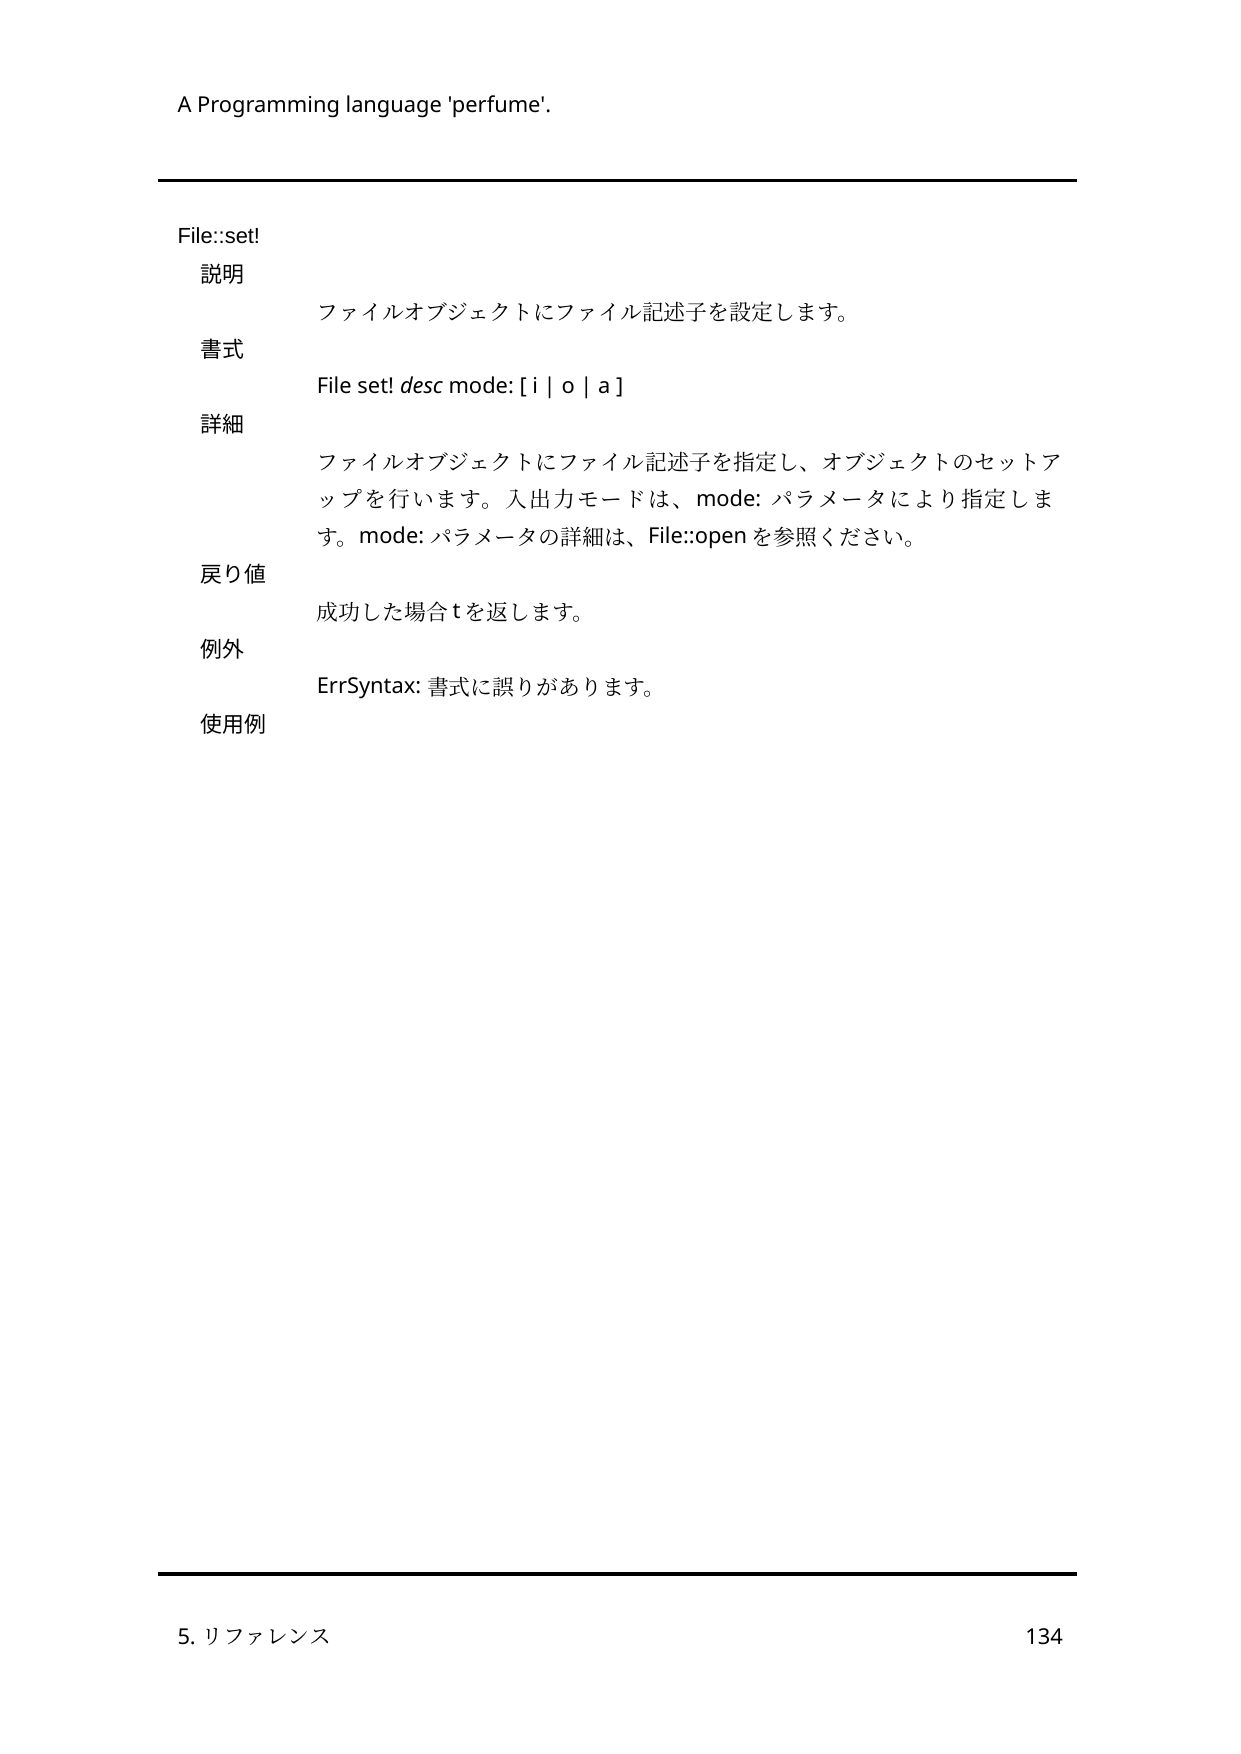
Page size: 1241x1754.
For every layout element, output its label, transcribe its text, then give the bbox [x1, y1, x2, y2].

table_cell 例外 [200, 629, 317, 704]
table_header 説明 [200, 254, 317, 329]
table_cell [317, 704, 1063, 779]
table_cell 詳細 [200, 404, 317, 554]
subtitle File::set! [177, 217, 1063, 254]
table_cell ErrSyntax: 書式に誤りがあります。 [317, 629, 1063, 704]
table_header ファイルオブジェクトにファイル記述子を設定します。 [317, 254, 1063, 329]
table_cell 書式 [200, 329, 317, 404]
table_cell 戻り値 [200, 554, 317, 629]
table_cell 成功した場合tを返します。 [317, 554, 1063, 629]
table_cell 使用例 [200, 704, 317, 779]
table_cell File set! desc mode: [ i | o | a ] [317, 329, 1063, 404]
table_cell ファイルオブジェクトにファイル記述子を指定し、オブジェクトのセットアップを行います。入出力モードは、mode: パラメータにより指定します。mode: パラメータの詳細は、File::openを参照ください。 [317, 404, 1063, 554]
